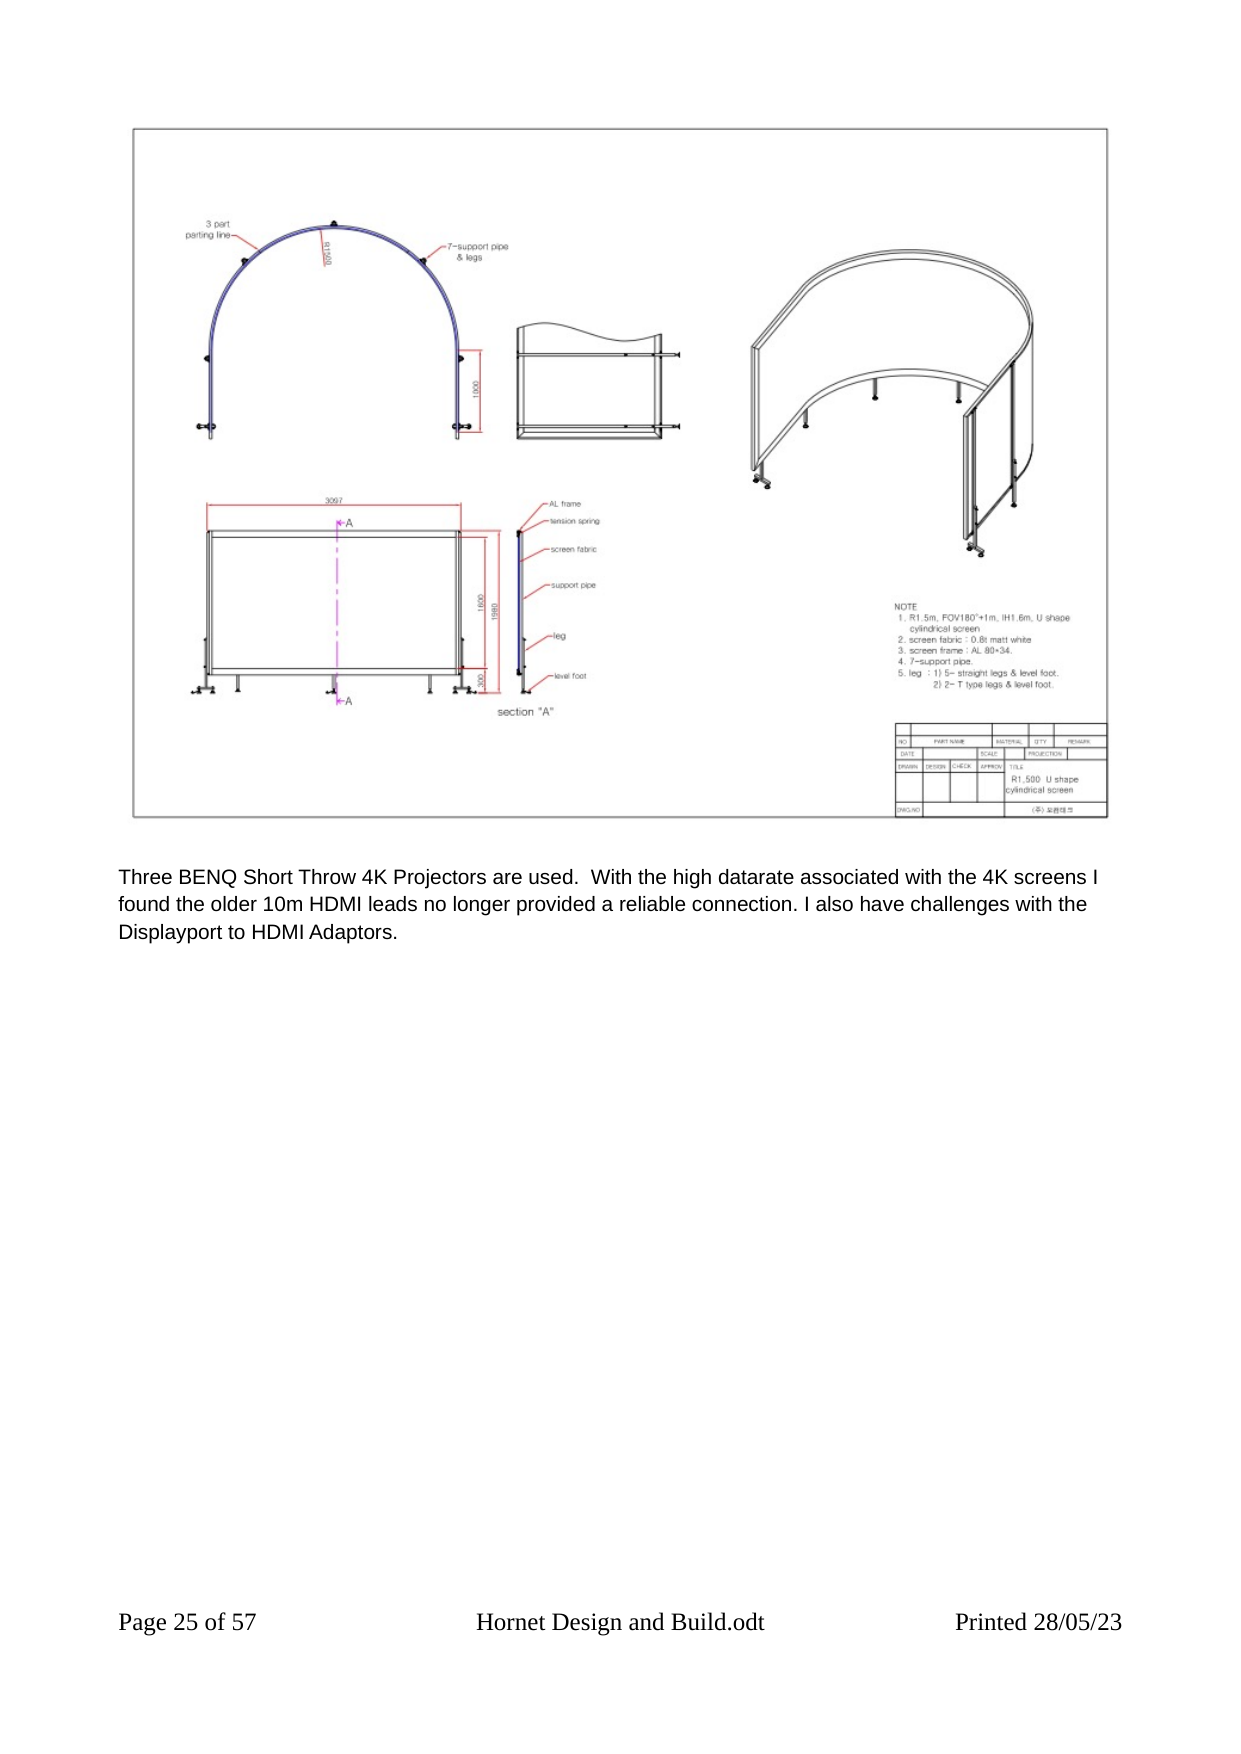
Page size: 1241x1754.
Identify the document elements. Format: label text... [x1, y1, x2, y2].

text Three BENQ Short Throw 4K Projectors are used. With the high datarate associated with the 4K screens I found the older 10m HDMI leads no longer provided a reliable connection. I also have challenges with the Displayport to HDMI Adaptors. [118, 865, 1122, 944]
picture [118, 118, 1123, 828]
